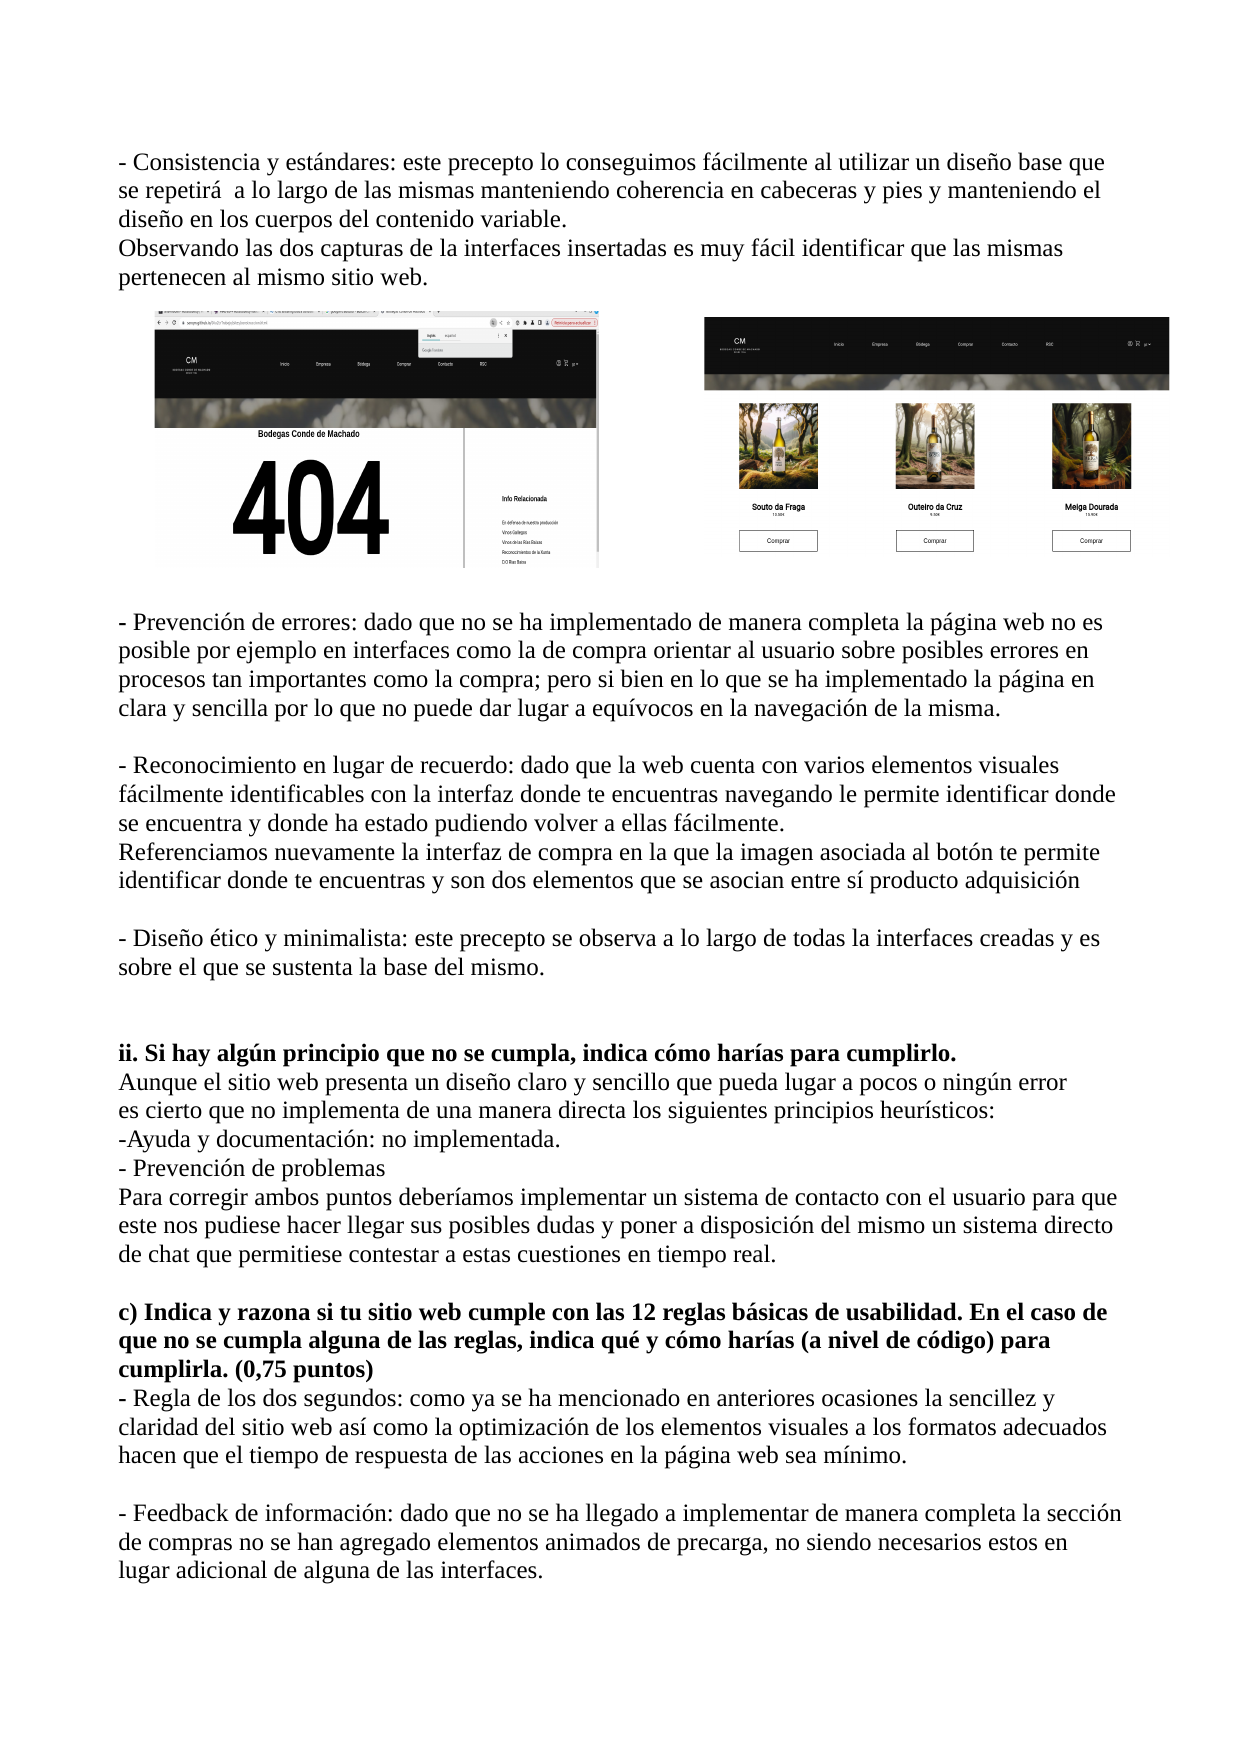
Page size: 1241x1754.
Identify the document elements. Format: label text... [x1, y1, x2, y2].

text fácilmente identificables con la interfaz donde te encuentras navegando le permite identificar donde se encuentra y donde ha estado pudiendo volver a ellas fácilmente. [118, 779, 1122, 837]
text - Prevención de problemas [118, 1153, 1122, 1182]
text es cierto que no implementa de una manera directa los siguientes principios heurísticos: [118, 1096, 1122, 1124]
text - Feedback de información: dado que no se ha llegado a implementar de manera completa la sección de compras no se han agregado elementos animados de precarga, no siendo necesarios estos en lugar adicional de alguna de las interfaces. [118, 1498, 1122, 1584]
picture [704, 317, 1170, 557]
text Aunque el sitio web presenta un diseño claro y sencillo que pueda lugar a pocos o ningún error [118, 1067, 1122, 1096]
text - Consistencia y estándares: este precepto lo conseguimos fácilmente al utilizar un diseño base que se repetirá a lo largo de las mismas manteniendo coherencia en cabeceras y pies y manteniendo el diseño en los cuerpos del contenido variable. [118, 147, 1122, 233]
text ii. Si hay algún principio que no se cumpla, indica cómo harías para cumplirlo. [118, 1038, 1122, 1067]
text c) Indica y razona si tu sitio web cumple con las 12 reglas básicas de usabilidad. En el caso de que no se cumpla alguna de las reglas, indica qué y cómo harías (a nivel de código) para cumplirla. (0,75 puntos) [118, 1297, 1122, 1383]
text - Prevención de errores: dado que no se ha implementado de manera completa la página web no es posible por ejemplo en interfaces como la de compra orientar al usuario sobre posibles errores en procesos tan importantes como la compra; pero si bien en lo que se ha implementado la página en clara y sencilla por lo que no puede dar lugar a equívocos en la navegación de la misma. [118, 607, 1122, 722]
picture [154, 311, 599, 568]
text - Regla de los dos segundos: como ya se ha mencionado en anteriores ocasiones la sencillez y claridad del sitio web así como la optimización de los elementos visuales a los formatos adecuados hacen que el tiempo de respuesta de las acciones en la página web sea mínimo. [118, 1383, 1122, 1469]
text pertenecen al mismo sitio web. [118, 262, 1122, 291]
text -Ayuda y documentación: no implementada. [118, 1124, 1122, 1153]
text - Reconocimiento en lugar de recuerdo: dado que la web cuenta con varios elementos visuales [118, 751, 1122, 779]
text - Diseño ético y minimalista: este precepto se observa a lo largo de todas la interfaces creadas y es sobre el que se sustenta la base del mismo. [118, 923, 1122, 981]
text Referenciamos nuevamente la interfaz de compra en la que la imagen asociada al botón te permite identificar donde te encuentras y son dos elementos que se asocian entre sí producto adquisición [118, 837, 1122, 894]
text Observando las dos capturas de la interfaces insertadas es muy fácil identificar que las mismas [118, 233, 1122, 262]
text Para corregir ambos puntos deberíamos implementar un sistema de contacto con el usuario para que este nos pudiese hacer llegar sus posibles dudas y poner a disposición del mismo un sistema directo de chat que permitiese contestar a estas cuestiones en tiempo real. [118, 1182, 1122, 1268]
